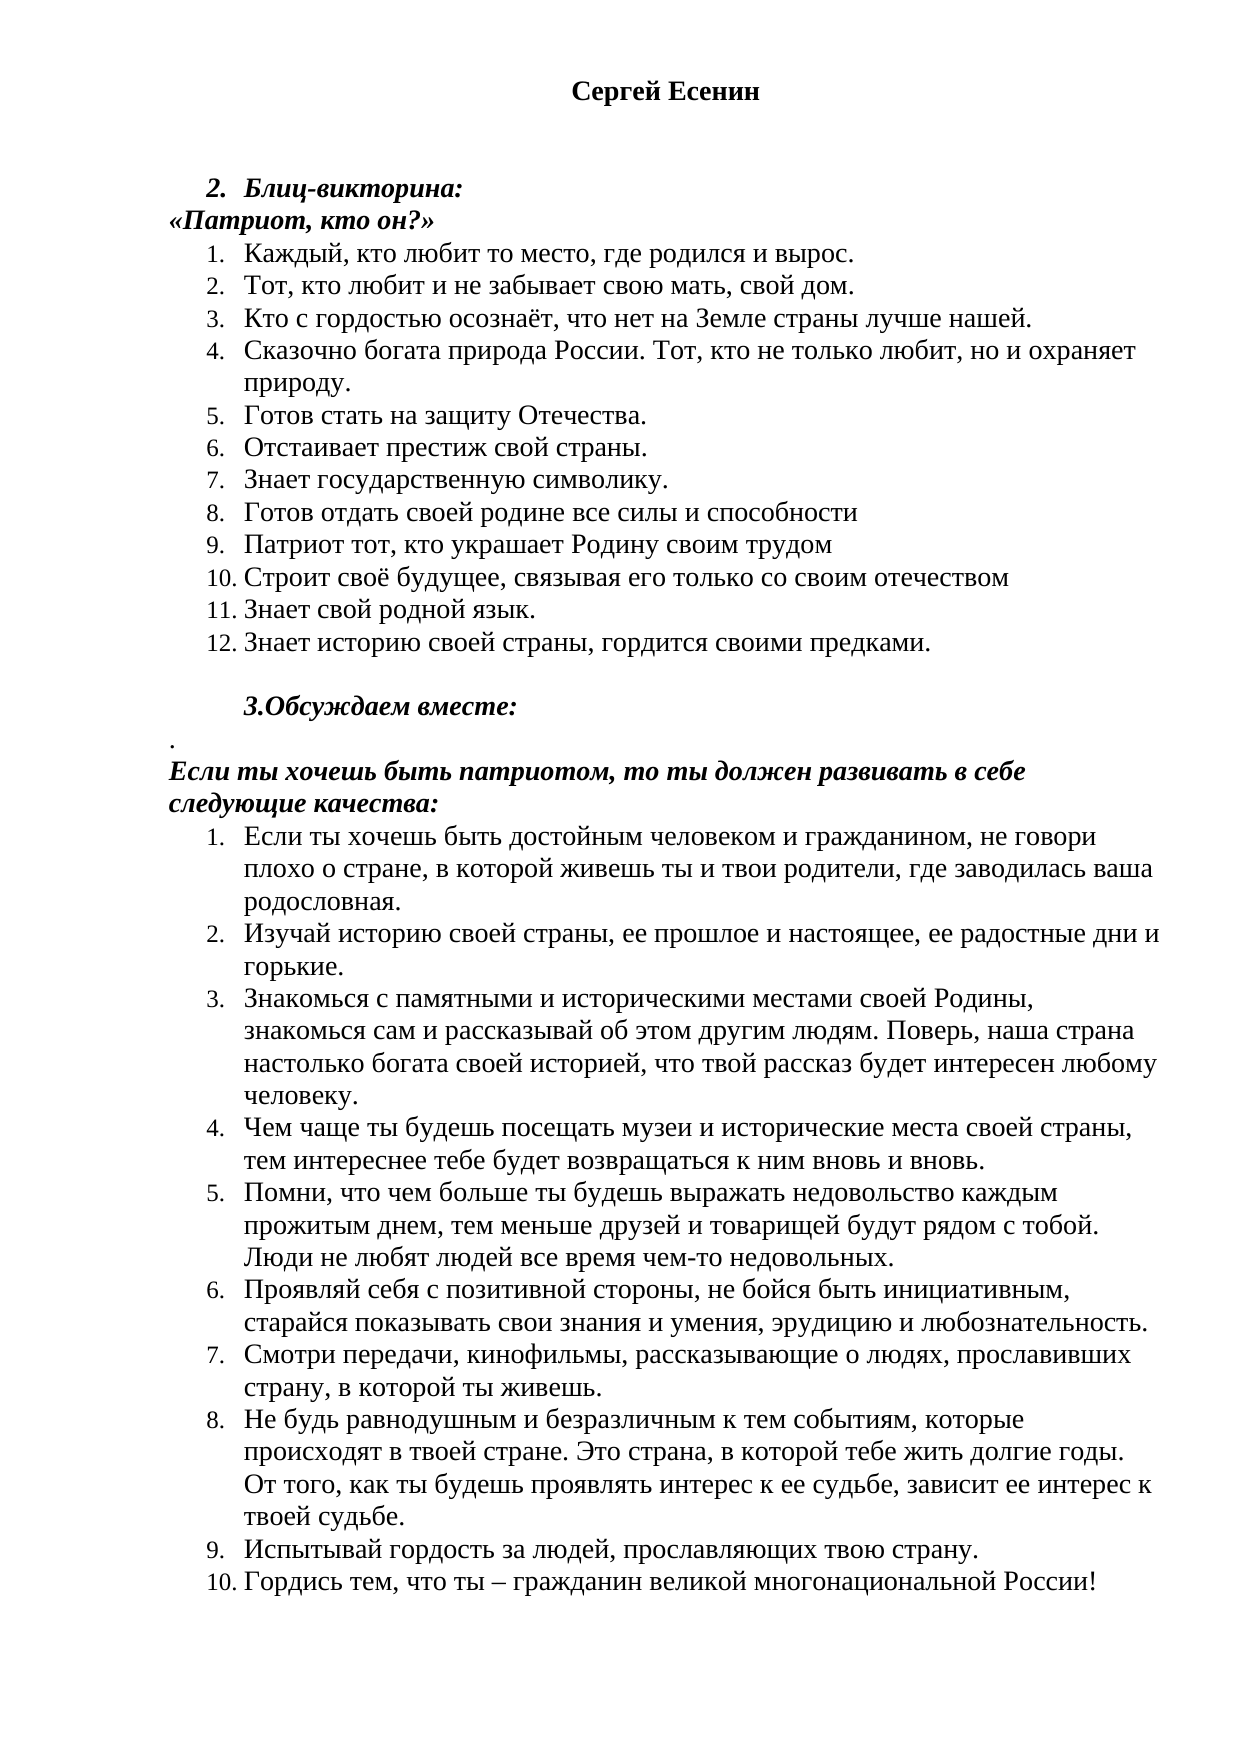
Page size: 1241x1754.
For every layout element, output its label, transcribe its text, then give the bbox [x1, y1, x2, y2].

list Изучай историю своей страны, ее прошлое и настоящее, ее радостные дни и горькие. [206, 916, 1162, 981]
list Строит своё будущее, связывая его только со своим отечеством [206, 560, 1162, 592]
list Сказочно богата природа России. Тот, кто не только любит, но и охраняет природу. [206, 333, 1162, 398]
text Если ты хочешь быть патриотом, то ты должен развивать в себе следующие качества: [169, 754, 1162, 819]
list Чем чаще ты будешь посещать музеи и исторические места своей страны, тем интереснее тебе будет возвращаться к ним вновь и вновь. [206, 1111, 1162, 1175]
list Знает свой родной язык. [206, 592, 1162, 624]
list Отстаивает престиж свой страны. [206, 430, 1162, 463]
list Знакомься с памятными и историческими местами своей Родины, знакомься сам и рассказывай об этом другим людям. Поверь, наша страна настолько богата своей историей, что твой рассказ будет интересен любому человеку. [206, 981, 1162, 1111]
list Знает государственную символику. [206, 463, 1162, 495]
list Тот, кто любит и не забывает свою мать, свой дом. [206, 268, 1162, 301]
list Готов стать на защиту Отечества. [206, 398, 1162, 430]
text . [169, 722, 1162, 754]
list Проявляй себя с позитивной стороны, не бойся быть инициативным, старайся показывать свои знания и умения, эрудицию и любознательность. [206, 1272, 1162, 1337]
list Готов отдать своей родине все силы и способности [206, 495, 1162, 527]
list Знает историю своей страны, гордится своими предками. [206, 624, 1162, 657]
list Патриот тот, кто украшает Родину своим трудом [206, 527, 1162, 560]
list Блиц-викторина: [206, 171, 1162, 203]
list Гордись тем, что ты – гражданин великой многонациональной России! [206, 1564, 1162, 1596]
text «Патриот, кто он?» [169, 203, 1162, 236]
list Каждый, кто любит то место, где родился и вырос. [206, 236, 1162, 268]
list Испытывай гордость за людей, прославляющих твою страну. [206, 1532, 1162, 1564]
list Смотри передачи, кинофильмы, рассказывающие о людях, прославивших страну, в которой ты живешь. [206, 1337, 1162, 1402]
list Кто с гордостью осознаёт, что нет на Земле страны лучше нашей. [206, 301, 1162, 333]
text 3.Обсуждаем вместе: [244, 689, 1162, 722]
list Если ты хочешь быть достойным человеком и гражданином, не говори плохо о стране, в которой живешь ты и твои родители, где заводилась ваша родословная. [206, 819, 1162, 916]
text Сергей Есенин [169, 74, 1162, 106]
list Не будь равнодушным и безразличным к тем событиям, которые происходят в твоей стране. Это страна, в которой тебе жить долгие годы. От того, как ты будешь проявлять интерес к ее судьбе, зависит ее интерес к твоей судьбе. [206, 1402, 1162, 1532]
list Помни, что чем больше ты будешь выражать недовольство каждым прожитым днем, тем меньше друзей и товарищей будут рядом с тобой. Люди не любят людей все время чем-то недовольных. [206, 1175, 1162, 1272]
